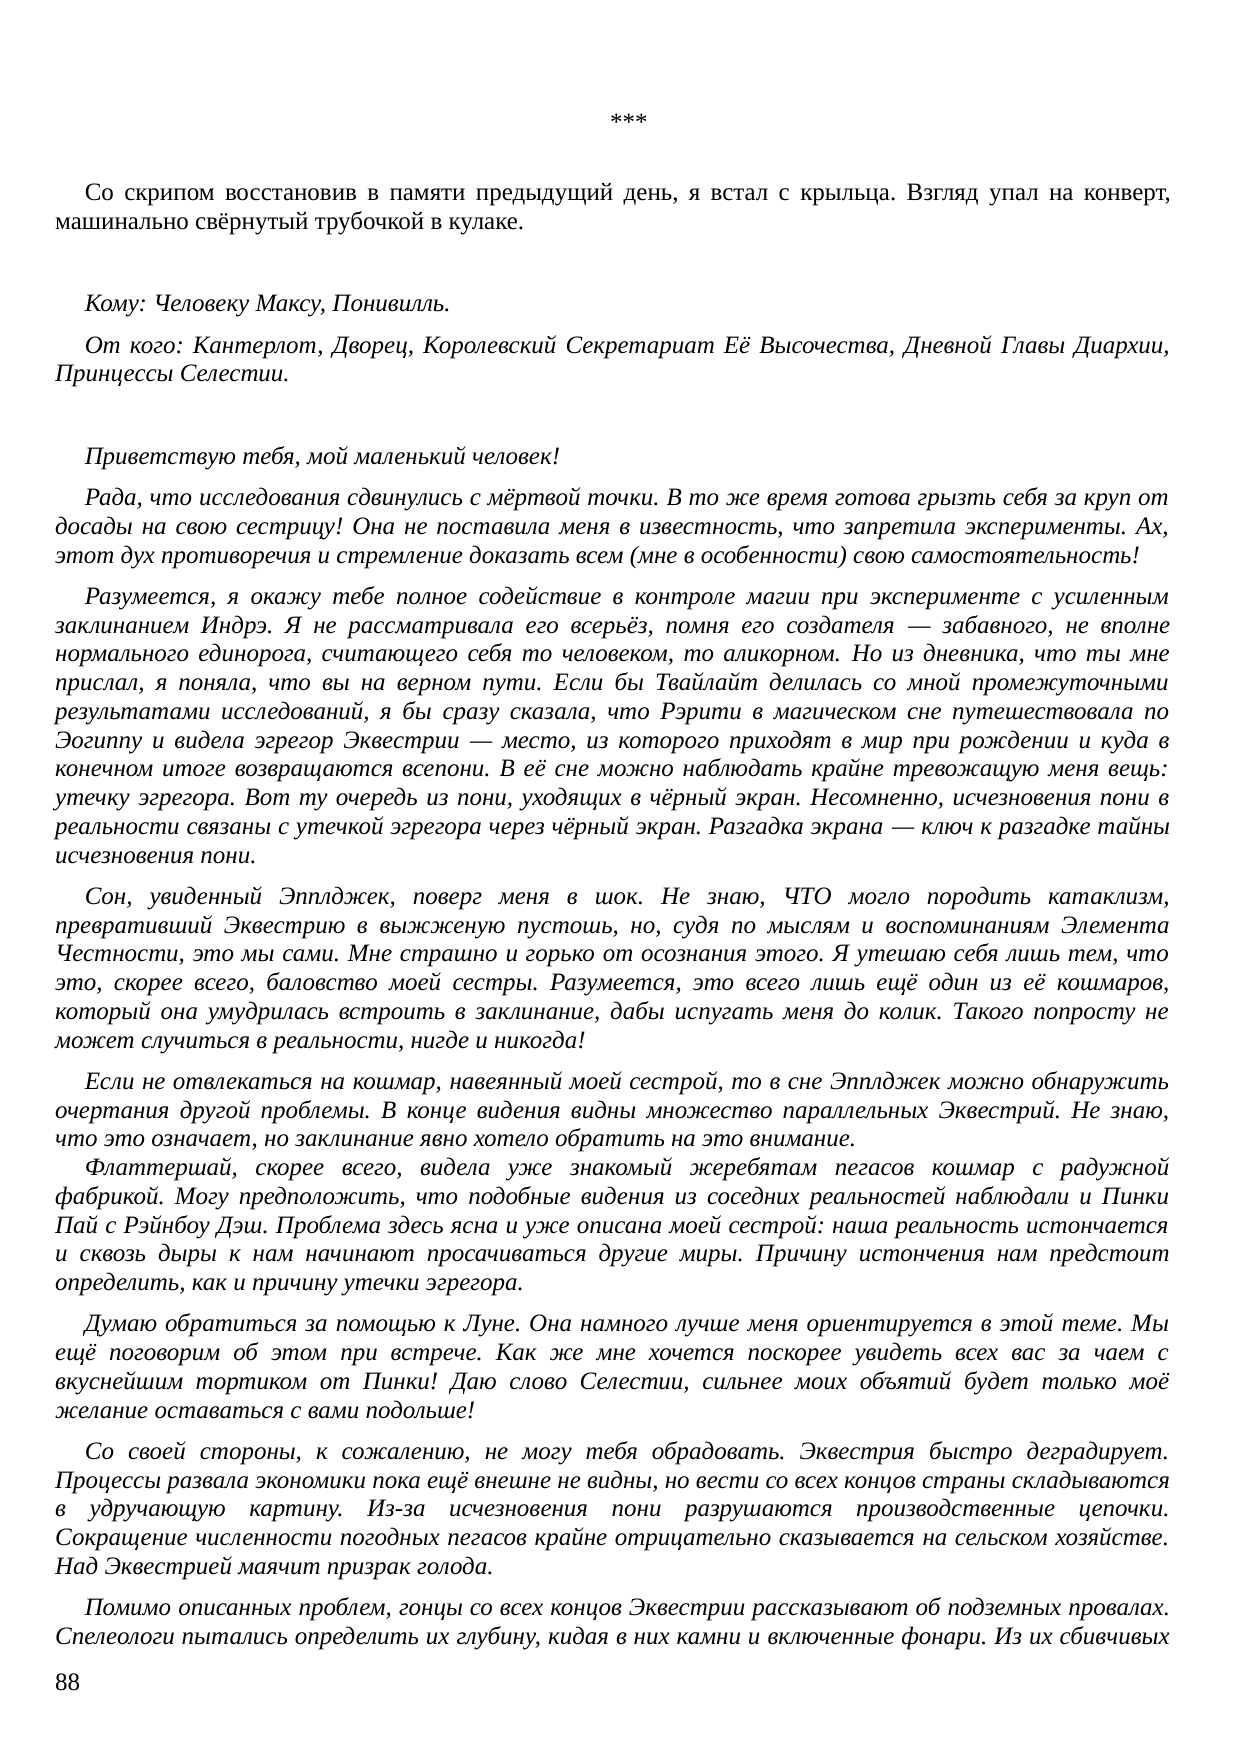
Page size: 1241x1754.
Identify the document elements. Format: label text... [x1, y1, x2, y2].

text Кому: Человеку Максу, Понивилль. [55, 288, 1173, 317]
text От кого: Кантерлот, Дворец, Королевский Секретариат Её Высочества, Дневной Главы Диархии, Принцессы Селестии. [55, 330, 1173, 387]
text Флаттершай, скорее всего, видела уже знакомый жеребятам пегасов кошмар с радужной фабрикой. Могу предположить, что подобные видения из соседних реальностей наблюдали и Пинки Пай с Рэйнбоу Дэш. Проблема здесь ясна и уже описана моей сестрой: наша реальность истончается и сквозь дыры к нам начинают просачиваться другие миры. Причину истончения нам предстоит определить, как и причину утечки эгрегора. [55, 1152, 1173, 1296]
text Разумеется, я окажу тебе полное содействие в контроле магии при эксперименте с усиленным заклинанием Индрэ. Я не рассматривала его всерьёз, помня его создателя — забавного, не вполне нормального единорога, считающего себя то человеком, то аликорном. Но из дневника, что ты мне прислал, я поняла, что вы на верном пути. Если бы Твайлайт делилась со мной промежуточными результатами исследований, я бы сразу сказала, что Рэрити в магическом сне путешествовала по Эогиппу и видела эгрегор Эквестрии — место, из которого приходят в мир при рождении и куда в конечном итоге возвращаются всепони. В её сне можно наблюдать крайне тревожащую меня вещь: утечку эгрегора. Вот ту очередь из пони, уходящих в чёрный экран. Несомненно, исчезновения пони в реальности связаны с утечкой эгрегора через чёрный экран. Разгадка экрана — ключ к разгадке тайны исчезновения пони. [55, 581, 1173, 868]
text Если не отвлекаться на кошмар, навеянный моей сестрой, то в сне Эпплджек можно обнаружить очертания другой проблемы. В конце видения видны множество параллельных Эквестрий. Не знаю, что это означает, но заклинание явно хотело обратить на это внимание. [55, 1066, 1173, 1152]
text Со скрипом восстановив в памяти предыдущий день, я встал с крыльца. Взгляд упал на конверт, машинально свёрнутый трубочкой в кулаке. [55, 177, 1173, 235]
text Помимо описанных проблем, гонцы со всех концов Эквестрии рассказывают об подземных провалах. Спелеологи пытались определить их глубину, кидая в них камни и включенные фонари. Из их сбивчивых [55, 1592, 1173, 1650]
text Думаю обратиться за помощью к Луне. Она намного лучше меня ориентируется в этой теме. Мы ещё поговорим об этом при встрече. Как же мне хочется поскорее увидеть всех вас за чаем с вкуснейшим тортиком от Пинки! Даю слово Селестии, сильнее моих объятий будет только моё желание оставаться с вами подольше! [55, 1308, 1173, 1423]
text Со своей стороны, к сожалению, не могу тебя обрадовать. Эквестрия быстро деградирует. Процессы развала экономики пока ещё внешне не видны, но вести со всех концов страны складываются в удручающую картину. Из-за исчезновения пони разрушаются производственные цепочки. Сокращение численности погодных пегасов крайне отрицательно сказывается на сельском хозяйстве. Над Эквестрией маячит призрак голода. [55, 1436, 1173, 1580]
text *** [55, 107, 1173, 165]
text Cон, увиденный Эпплджек, поверг меня в шок. Не знаю, ЧТО могло породить катаклизм, превративший Эквестрию в выжженую пустошь, но, судя по мыслям и воспоминаниям Элемента Честности, это мы сами. Мне страшно и горько от осознания этого. Я утешаю себя лишь тем, что это, скорее всего, баловство моей сестры. Разумеется, это всего лишь ещё один из её кошмаров, который она умудрилась встроить в заклинание, дабы испугать меня до колик. Такого попросту не может случиться в реальности, нигде и никогда! [55, 881, 1173, 1053]
text Приветствую тебя, мой маленький человек! [55, 441, 1173, 470]
text Рада, что исследования сдвинулись с мёртвой точки. В то же время готова грызть себя за круп от досады на свою сестрицу! Она не поставила меня в известность, что запретила эксперименты. Ах, этот дух противоречия и стремление доказать всем (мне в особенности) свою самостоятельность! [55, 482, 1173, 568]
